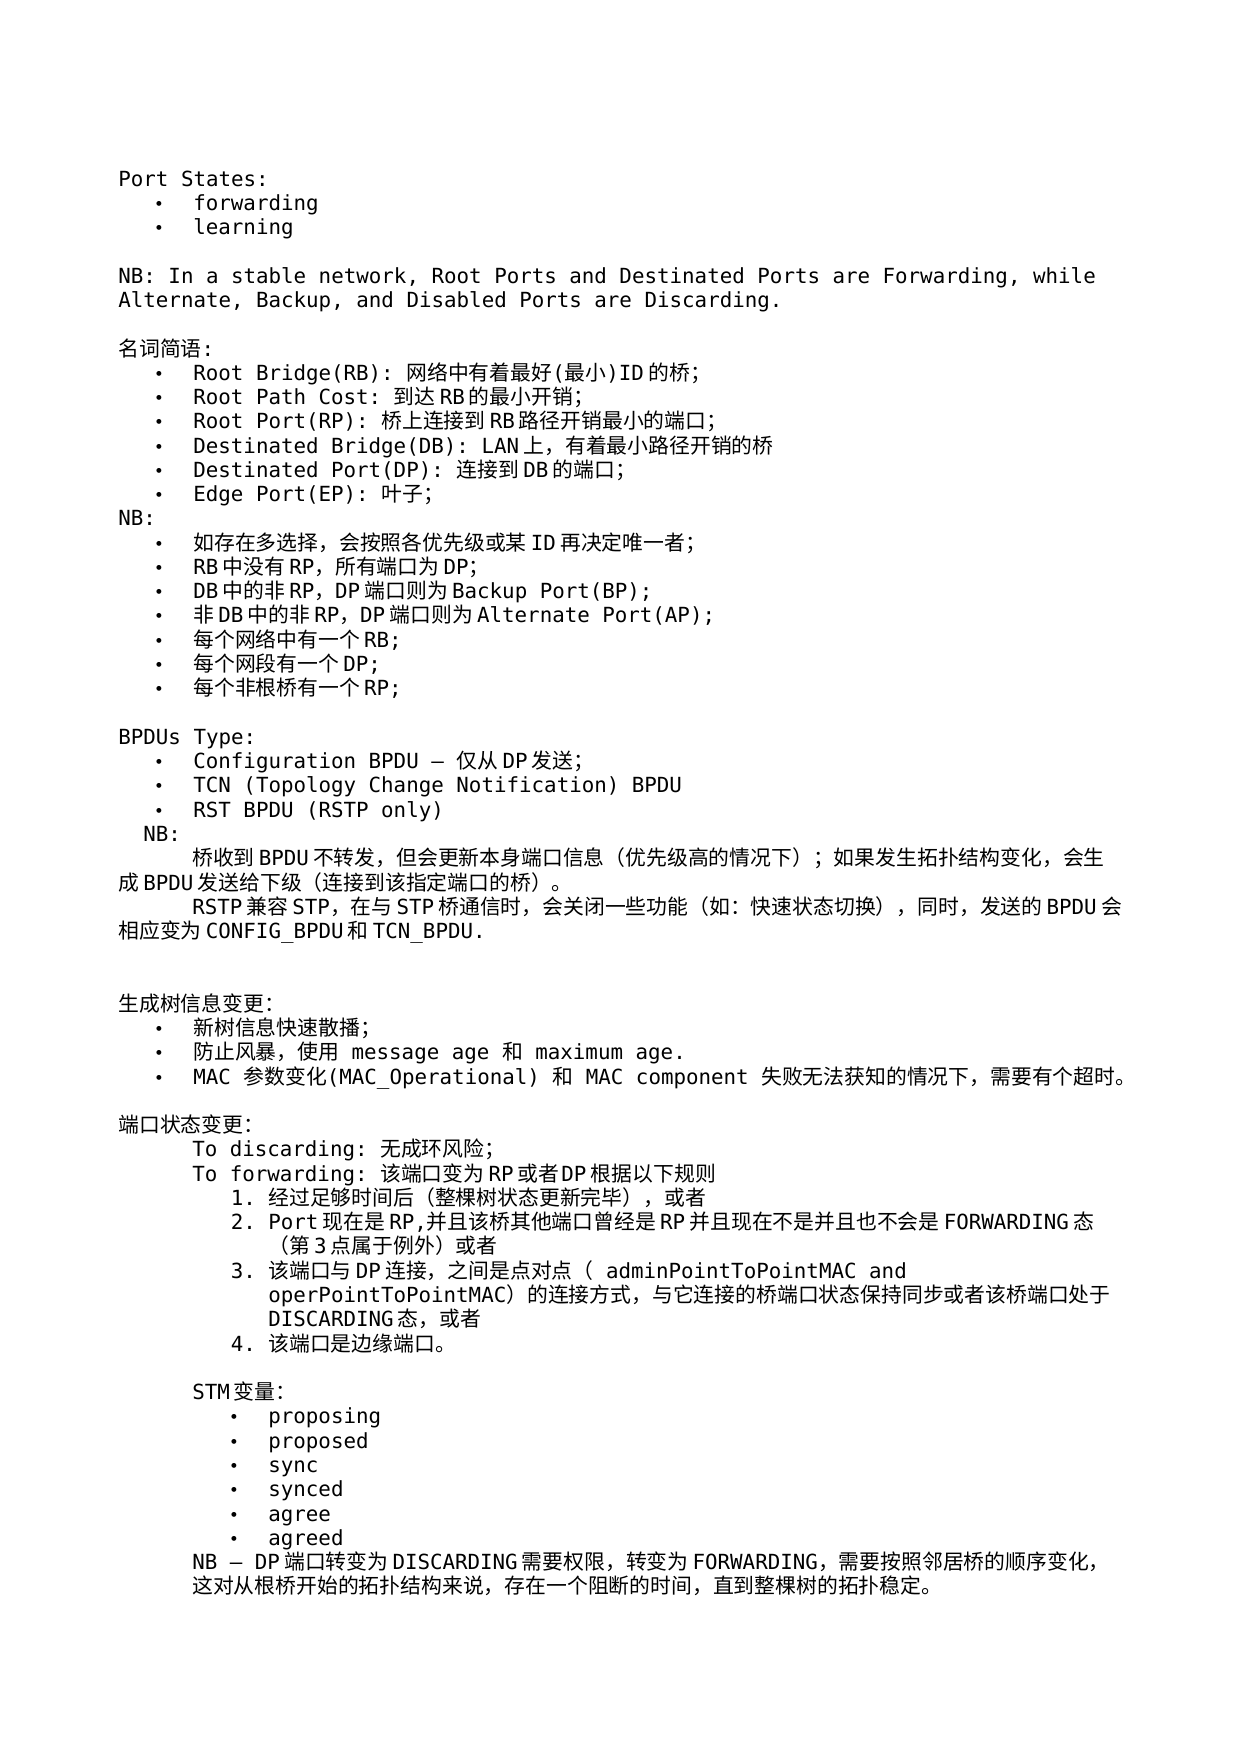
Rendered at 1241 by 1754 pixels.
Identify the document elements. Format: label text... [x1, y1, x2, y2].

list RB中没有RP，所有端口为DP； [156, 555, 1122, 579]
list DB中的非RP，DP端口则为Backup Port(BP); [156, 579, 1122, 603]
list Root Port(RP): 桥上连接到RB路径开销最小的端口； [156, 409, 1122, 434]
text RSTP兼容STP，在与STP桥通信时，会关闭一些功能（如：快速状态切换），同时，发送的BPDU会相应变为CONFIG_BPDU和TCN_BPDU. [118, 895, 1122, 943]
text NB: [118, 822, 1122, 846]
list Destinated Bridge(DB): LAN上，有着最小路径开销的桥 [156, 434, 1122, 458]
text NB – DP端口转变为DISCARDING需要权限，转变为FORWARDING，需要按照邻居桥的顺序变化， 这对从根桥开始的拓扑结构来说，存在一个阻断的时间，直到整棵树的拓扑稳定。 [118, 1550, 1122, 1599]
text 名词简语: [118, 337, 1122, 361]
list RST BPDU (RSTP only) [156, 798, 1122, 822]
list learning [156, 215, 1122, 239]
text STM变量： [118, 1380, 1122, 1404]
list 每个非根桥有一个RP; [156, 676, 1122, 701]
list Port现在是RP,并且该桥其他端口曾经是RP并且现在不是并且也不会是FORWARDING态（第3点属于例外）或者 [231, 1210, 1122, 1259]
text BPDUs Type: [118, 725, 1122, 749]
list 经过足够时间后（整棵树状态更新完毕），或者 [231, 1186, 1122, 1210]
list sync [231, 1453, 1122, 1477]
list Destinated Port(DP): 连接到DB的端口； [156, 458, 1122, 482]
text To forwarding: 该端口变为RP或者 DP根据以下规则 [118, 1162, 1122, 1186]
list TCN (Topology Change Notification) BPDU [156, 773, 1122, 798]
text NB: [118, 506, 1122, 531]
list 防止风暴，使用 message age 和 maximum age. [156, 1040, 1122, 1065]
list Root Path Cost: 到达RB的最小开销； [156, 385, 1122, 409]
list agreed [231, 1526, 1122, 1550]
text 桥收到BPDU不转发，但会更新本身端口信息（优先级高的情况下）；如果发生拓扑结构变化，会生成BPDU发送给下级（连接到该指定端口的桥）。 [118, 846, 1122, 895]
list agree [231, 1502, 1122, 1526]
text 生成树信息变更： [118, 992, 1122, 1016]
list 每个网段有一个DP; [156, 652, 1122, 676]
list synced [231, 1477, 1122, 1502]
list 非DB中的非RP，DP端口则为Alternate Port(AP); [156, 603, 1122, 628]
list 该端口是边缘端口。 [231, 1332, 1122, 1356]
list proposing [231, 1404, 1122, 1429]
text NB: In a stable network, Root Ports and Destinated Ports are Forwarding, while Alternate, Backup, and Disabled Ports are Discarding. [118, 264, 1122, 312]
text 端口状态变更： [118, 1113, 1122, 1137]
list 如存在多选择，会按照各优先级或某ID再决定唯一者； [156, 531, 1122, 555]
list proposed [231, 1429, 1122, 1453]
list 每个网络中有一个RB; [156, 628, 1122, 652]
list forwarding [156, 191, 1122, 215]
text To discarding: 无成环风险； [118, 1137, 1122, 1162]
list Root Bridge(RB): 网络中有着最好(最小)ID的桥； [156, 361, 1122, 385]
list Configuration BPDU – 仅从DP发送； [156, 749, 1122, 773]
text Port States: [118, 167, 1122, 191]
list 该端口与DP连接，之间是点对点（ adminPointToPointMAC and operPointToPointMAC）的连接方式，与它连接的桥端口状态保持同步或者该桥端口处于DISCARDING态，或者 [231, 1259, 1122, 1332]
list 新树信息快速散播； [156, 1016, 1122, 1040]
list Edge Port(EP): 叶子； [156, 482, 1122, 506]
list MAC 参数变化(MAC_Operational) 和 MAC component 失败无法获知的情况下，需要有个超时。 [156, 1065, 1122, 1089]
